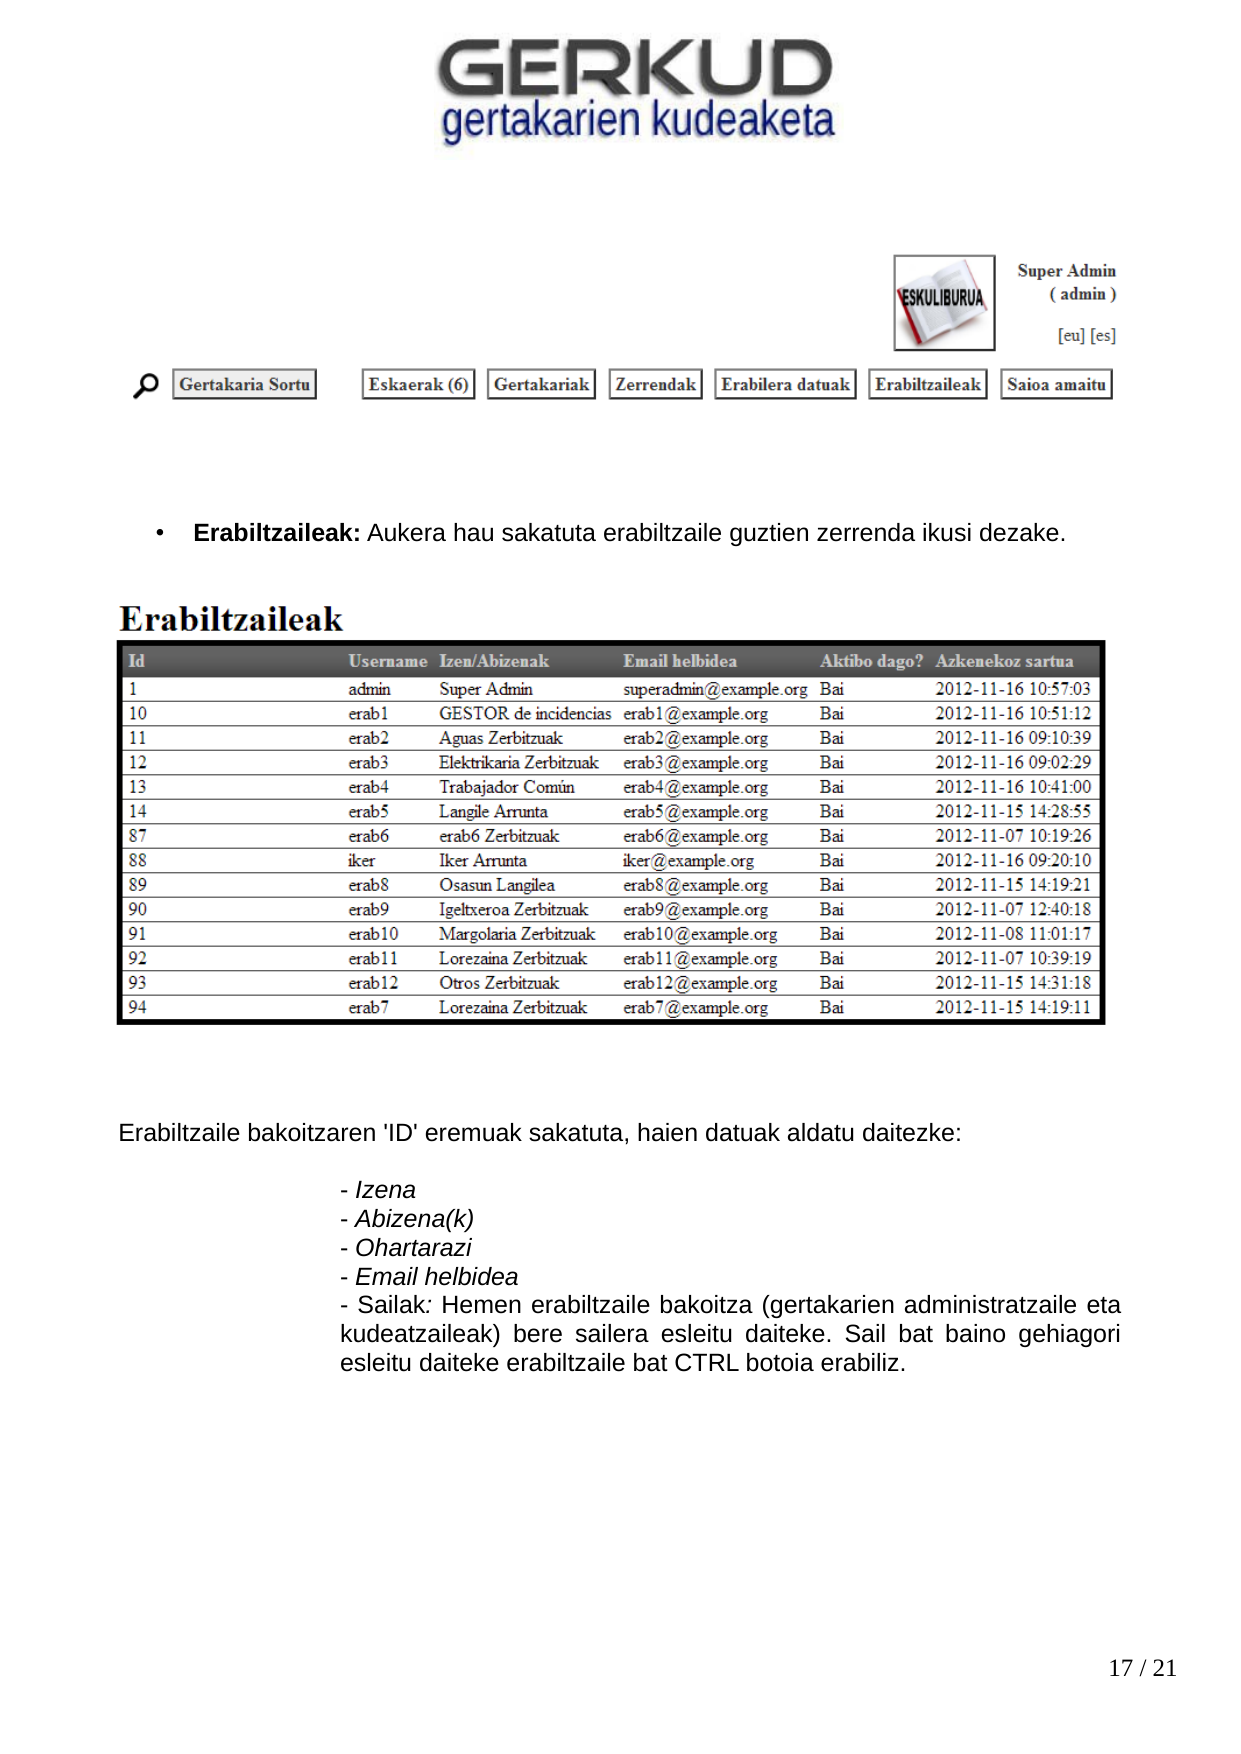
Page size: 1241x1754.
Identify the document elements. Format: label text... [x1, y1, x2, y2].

picture [111, 597, 1116, 1032]
picture [434, 23, 844, 160]
list - Email helbidea [302, 1262, 1122, 1290]
picture [116, 249, 1121, 403]
list Erabiltzaileak: Aukera hau sakatuta erabiltzaile guztien zerrenda ikusi dezake. [156, 518, 1122, 547]
list - Sailak: Hemen erabiltzaile bakoitza (gertakarien administratzaile eta kudeatzaileak) bere sailera esleitu daiteke. Sail bat baino gehiagori esleitu daiteke erabiltzaile bat CTRL botoia erabiliz. [302, 1290, 1122, 1377]
list - Ohartarazi [302, 1233, 1122, 1262]
list - Abizena(k) [302, 1204, 1122, 1233]
text Erabiltzaile bakoitzaren 'ID' eremuak sakatuta, haien datuak aldatu daitezke: [118, 1118, 1122, 1147]
list - Izena [302, 1175, 1122, 1204]
